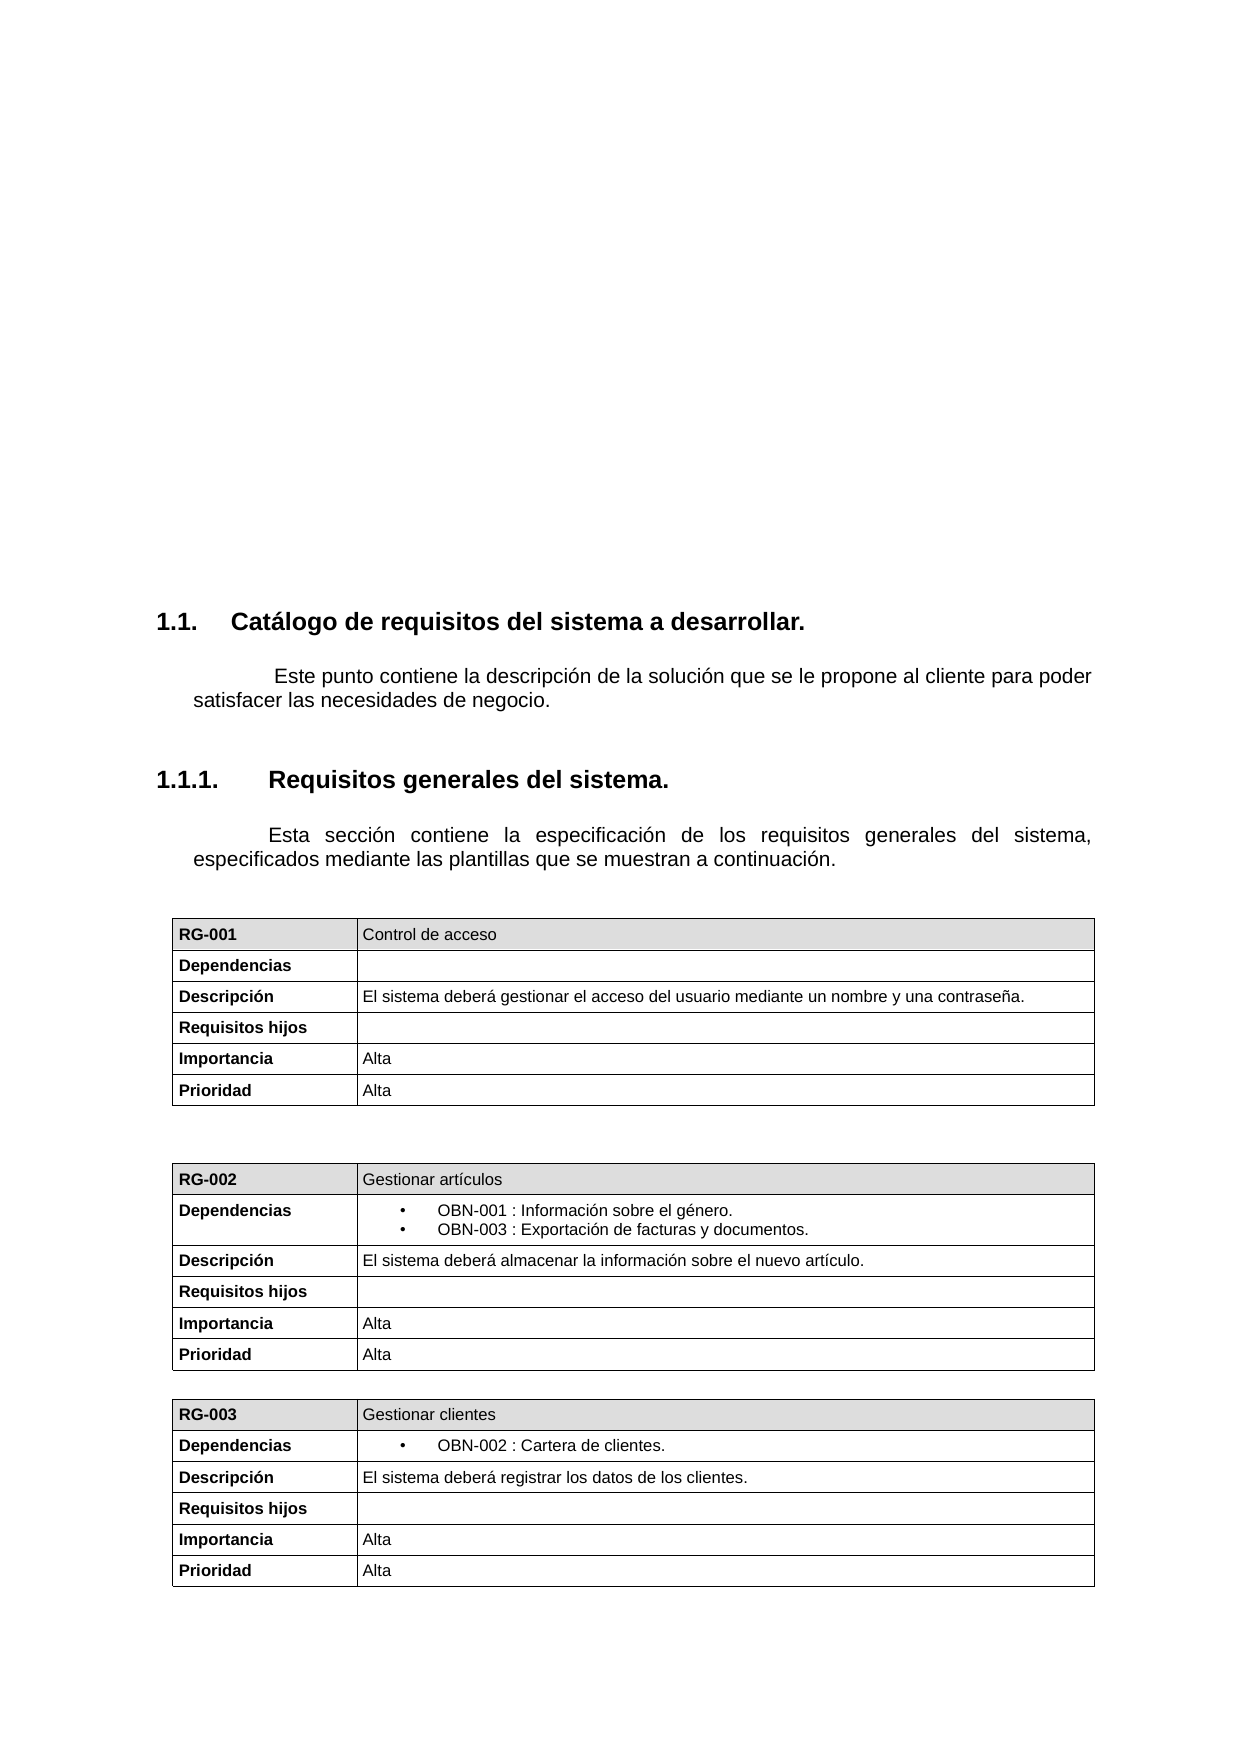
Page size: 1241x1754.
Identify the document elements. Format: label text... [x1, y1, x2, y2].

table_cell Alta [358, 1308, 1094, 1338]
table_cell Prioridad [173, 1339, 357, 1369]
table_header RG-001 [173, 919, 357, 949]
table_cell Importancia [173, 1044, 357, 1074]
table_cell OBN-001 : Información sobre el género. OBN-003 : Exportación de facturas y documentos. [358, 1195, 1094, 1245]
table_cell [358, 1277, 1094, 1307]
table_cell Alta [358, 1075, 1094, 1105]
list Catálogo de requisitos del sistema a desarrollar. [156, 607, 1093, 636]
table_cell Alta [358, 1556, 1094, 1586]
table_header Control de acceso [358, 919, 1094, 949]
table_cell [358, 1493, 1094, 1523]
table_cell [358, 1013, 1094, 1043]
table_cell Dependencias [173, 1195, 357, 1245]
table_cell Importancia [173, 1308, 357, 1338]
table_cell Descripción [173, 982, 357, 1012]
table_cell OBN-002 : Cartera de clientes. [358, 1431, 1094, 1461]
table_cell Prioridad [173, 1075, 357, 1105]
table_cell Alta [358, 1339, 1094, 1369]
table_cell Dependencias [173, 1431, 357, 1461]
table_cell Requisitos hijos [173, 1493, 357, 1523]
table_cell Importancia [173, 1525, 357, 1554]
table_cell Alta [358, 1044, 1094, 1074]
table_header Gestionar clientes [358, 1400, 1094, 1430]
list Requisitos generales del sistema. [156, 765, 1093, 794]
table_header RG-003 [173, 1400, 357, 1430]
table_cell Prioridad [173, 1556, 357, 1586]
text Este punto contiene la descripción de la solución que se le propone al cliente para poder satisfacer las necesidades de negocio. [193, 664, 1093, 712]
table_cell [358, 951, 1094, 981]
table_header Gestionar artículos [358, 1164, 1094, 1194]
table_cell Descripción [173, 1246, 357, 1276]
table_cell El sistema deberá gestionar el acceso del usuario mediante un nombre y una contraseña. [358, 982, 1094, 1012]
table_cell Descripción [173, 1462, 357, 1492]
table_cell El sistema deberá registrar los datos de los clientes. [358, 1462, 1094, 1492]
text Esta sección contiene la especificación de los requisitos generales del sistema, especificados mediante las plantillas que se muestran a continuación. [193, 822, 1093, 870]
table_cell Requisitos hijos [173, 1013, 357, 1043]
table_header RG-002 [173, 1164, 357, 1194]
table_cell Dependencias [173, 951, 357, 981]
table_cell Alta [358, 1525, 1094, 1554]
table_cell El sistema deberá almacenar la información sobre el nuevo artículo. [358, 1246, 1094, 1276]
table_cell Requisitos hijos [173, 1277, 357, 1307]
